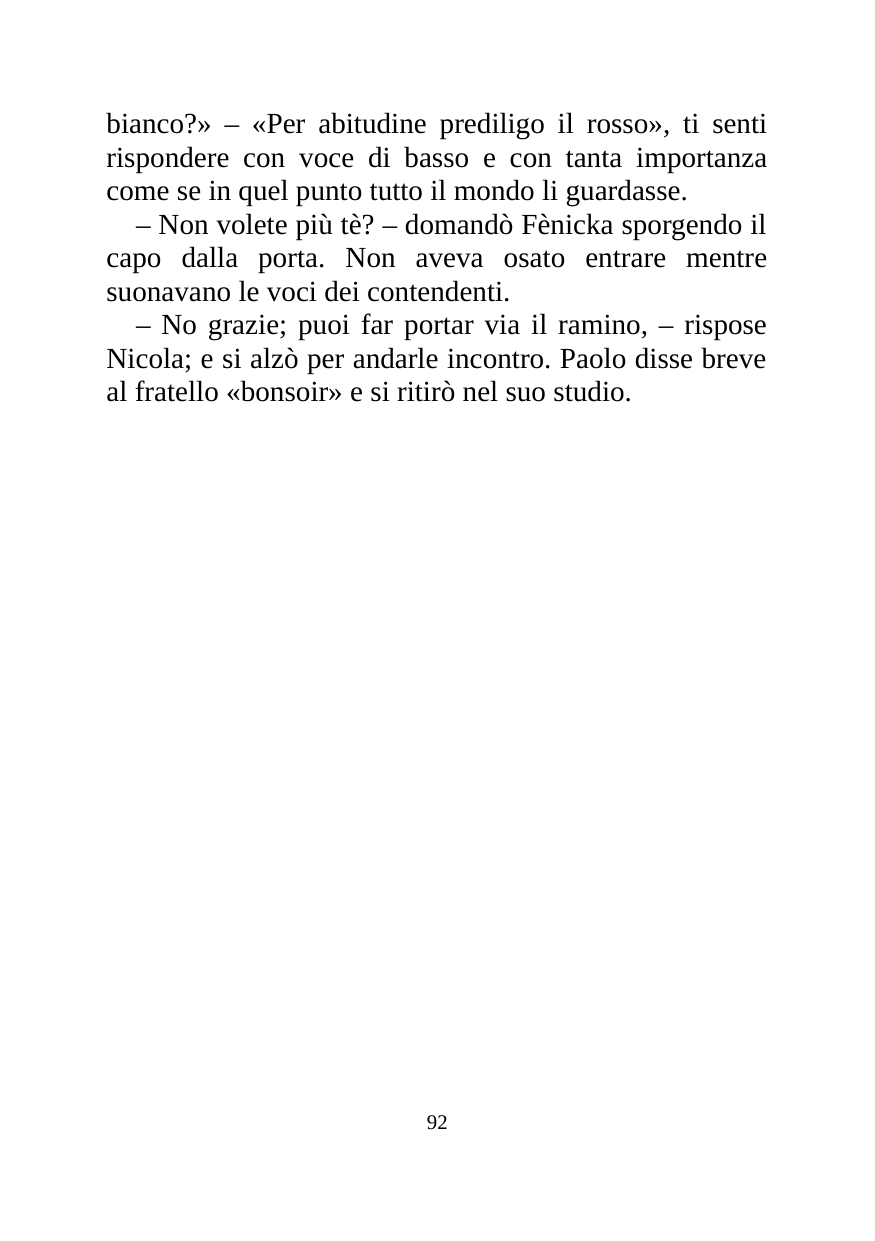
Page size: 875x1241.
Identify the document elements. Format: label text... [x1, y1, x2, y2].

text bianco?» – «Per abitudine prediligo il rosso», ti senti rispondere con voce di basso e con tanta importanza come se in quel punto tutto il mondo li guardasse. [106, 106, 768, 207]
text – No grazie; puoi far portar via il ramino, – rispose Nicola; e si alzò per andarle incontro. Paolo disse breve al fratello «bonsoir» e si ritirò nel suo studio. [106, 307, 768, 408]
text – Non volete più tè? – domandò Fènicka sporgendo il capo dalla porta. Non aveva osato entrare mentre suonavano le voci dei contendenti. [106, 207, 768, 307]
